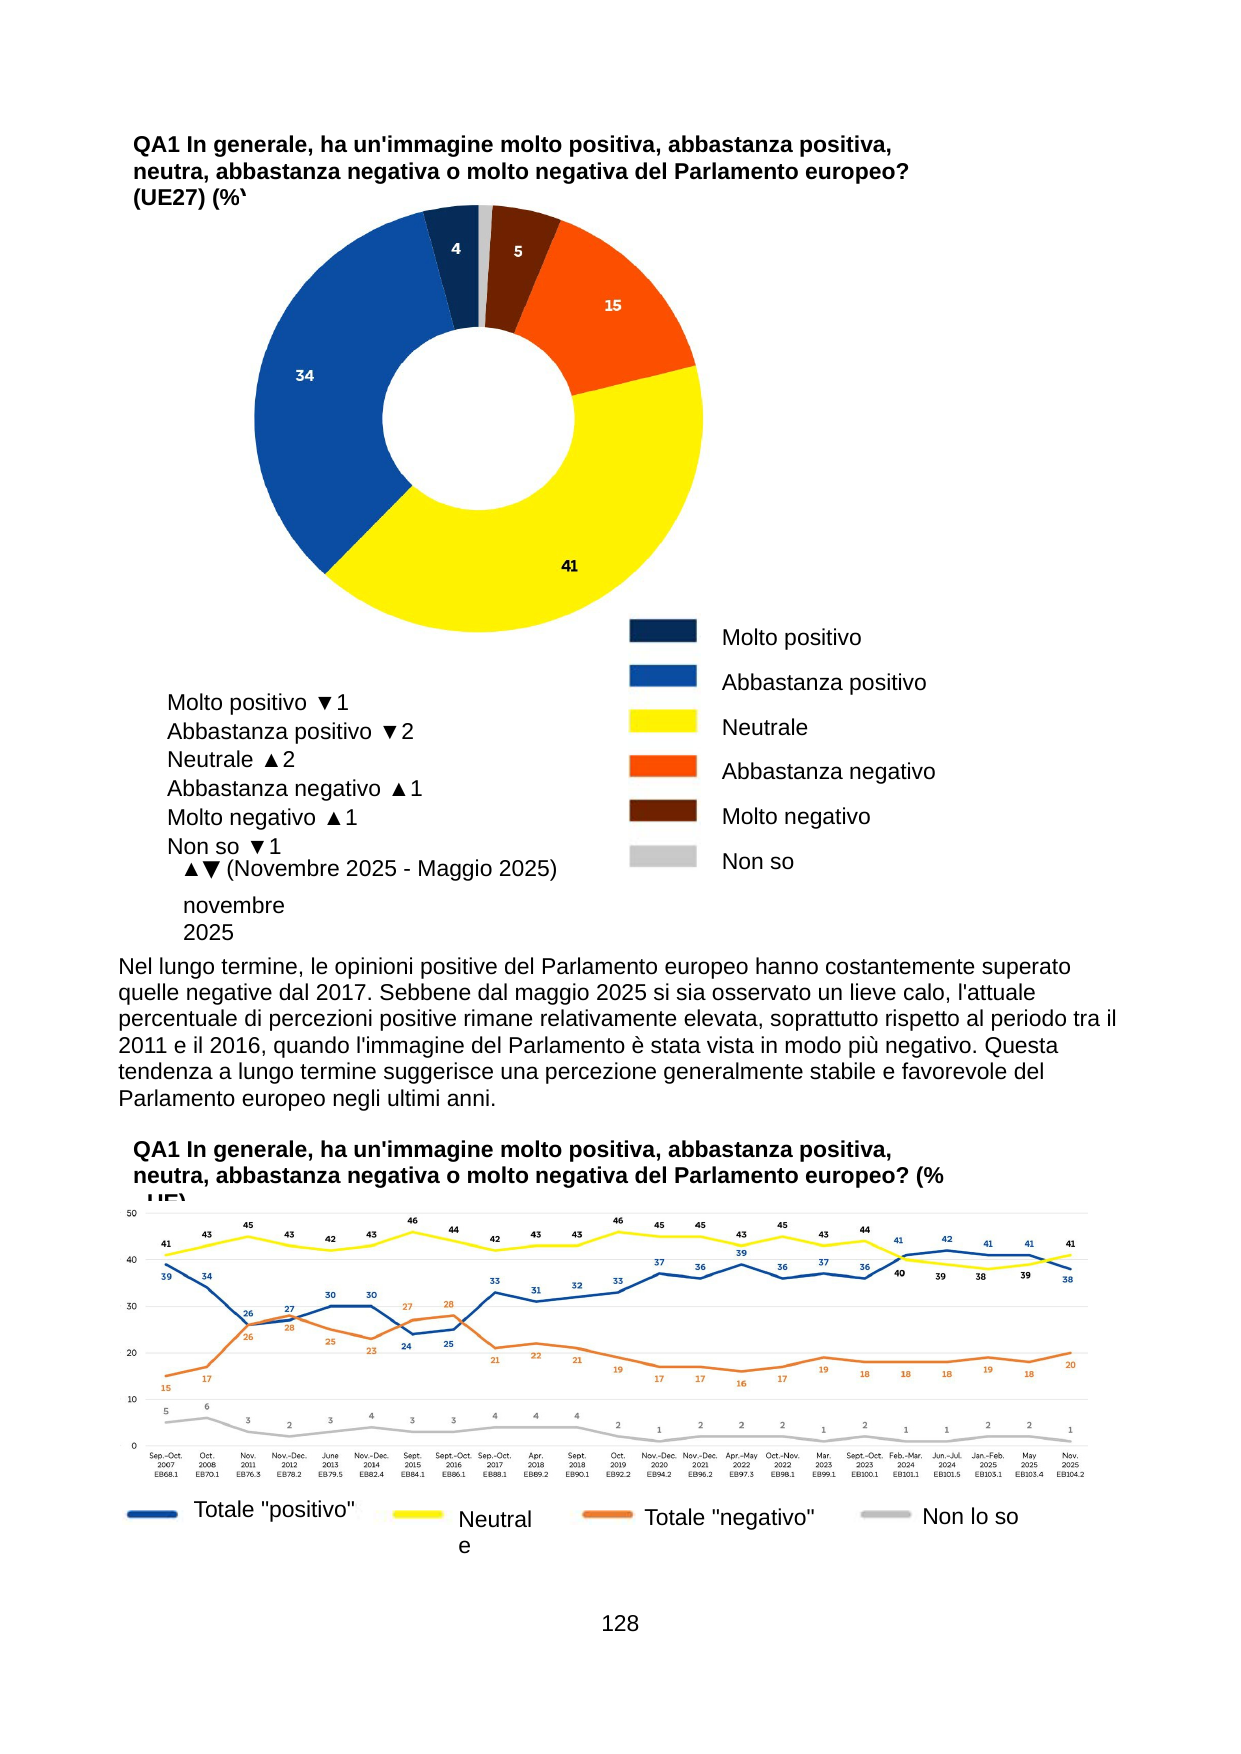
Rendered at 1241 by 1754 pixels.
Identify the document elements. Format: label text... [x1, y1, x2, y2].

picture [658, 1514, 665, 1524]
picture [122, 1499, 924, 1525]
picture [796, 1514, 803, 1524]
picture [761, 1519, 768, 1525]
picture [239, 196, 716, 871]
picture [120, 1201, 1088, 1484]
text Nel lungo termine, le opinioni positive del Parlamento europeo hanno costantemente superato quelle negative dal 2017. Sebbene dal maggio 2025 si sia osservato un lieve calo, l'attuale percentuale di percezioni positive rimane relativamente elevata, soprattutto rispetto al periodo tra il 2011 e il 2016, quando l'immagine del Parlamento è stata vista in modo più negativo. Questa tendenza a lungo termine suggerisce una percezione generalmente stabile e favorevole del Parlamento europeo negli ultimi anni. [118, 124, 1122, 1111]
picture [462, 1515, 469, 1525]
picture [748, 1514, 754, 1524]
picture [677, 1519, 684, 1525]
